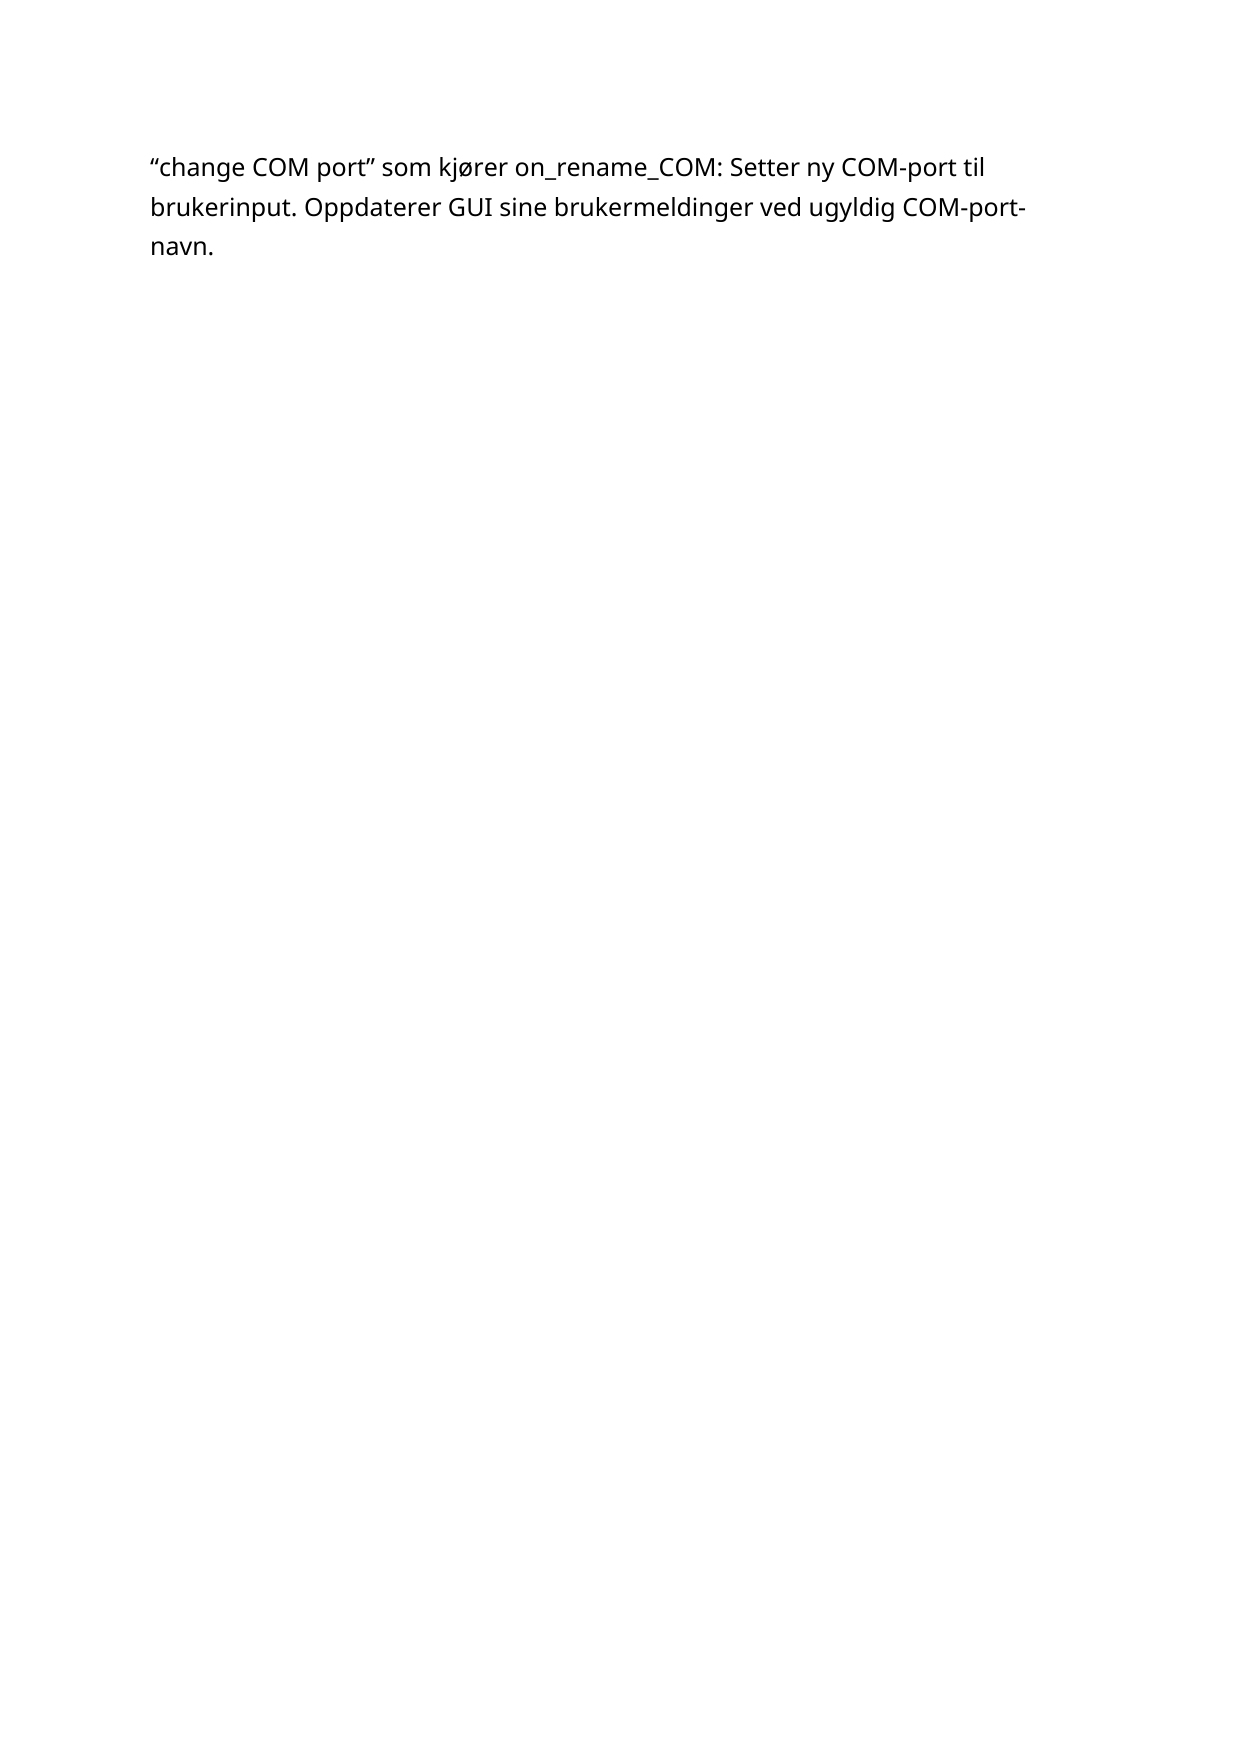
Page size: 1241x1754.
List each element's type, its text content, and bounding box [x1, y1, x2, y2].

text “change COM port” som kjører on_rename_COM: Setter ny COM-port til brukerinput. Oppdaterer GUI sine brukermeldinger ved ugyldig COM-port-navn. [150, 150, 1090, 263]
